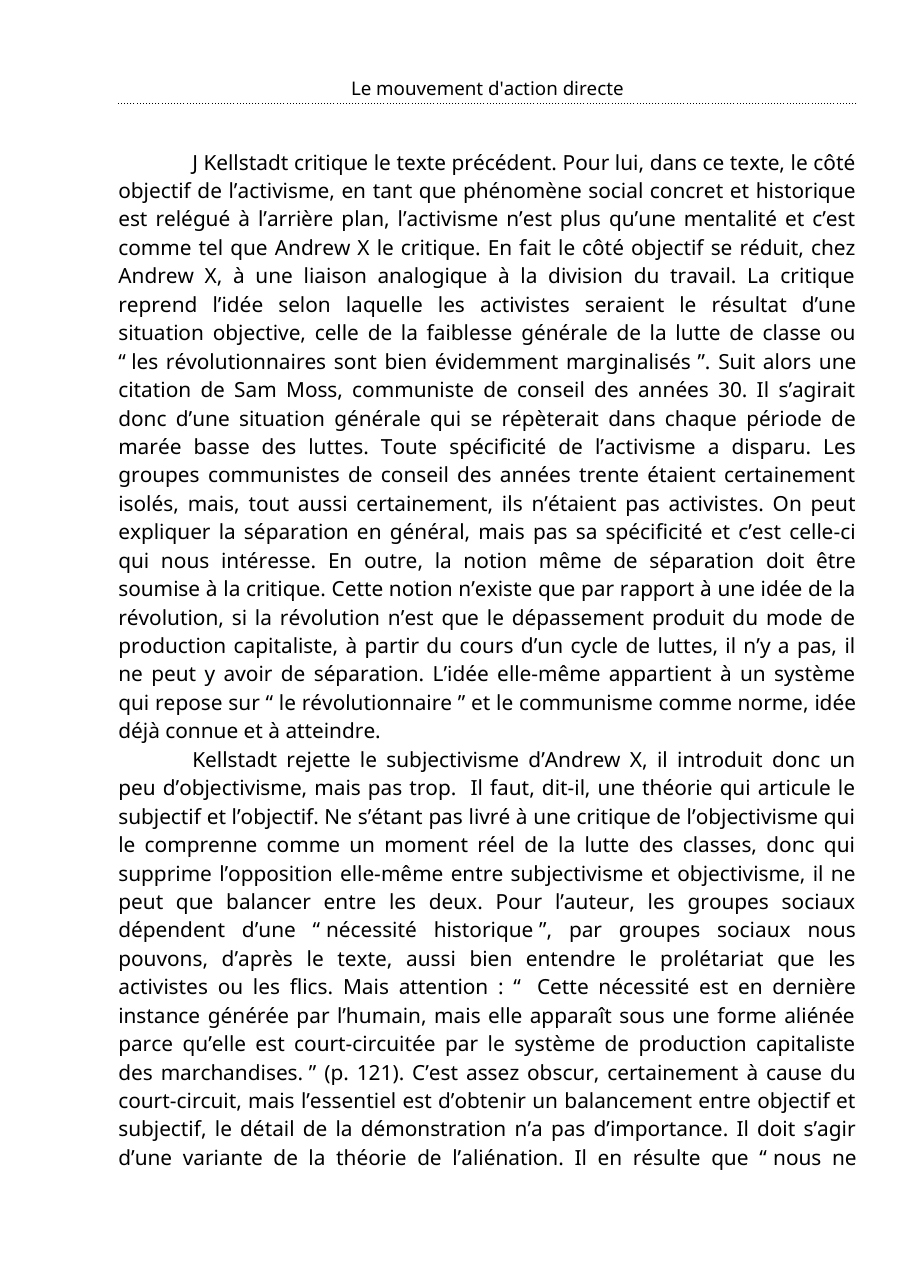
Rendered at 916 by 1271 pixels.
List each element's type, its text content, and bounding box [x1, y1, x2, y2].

text Kellstadt rejette le subjectivisme d’Andrew X, il introduit donc un peu d’objectivisme, mais pas trop. Il faut, dit-il, une théorie qui articule le subjectif et l’objectif. Ne s’étant pas livré à une critique de l’objectivisme qui le comprenne comme un moment réel de la lutte des classes, donc qui supprime l’opposition elle-même entre subjectivisme et objectivisme, il ne peut que balancer entre les deux. Pour l’auteur, les groupes sociaux dépendent d’une “ nécessité historique ”, par groupes sociaux nous pouvons, d’après le texte, aussi bien entendre le prolétariat que les activistes ou les flics. Mais attention : “ Cette nécessité est en dernière instance générée par l’humain, mais elle apparaît sous une forme aliénée parce qu’elle est court-circuitée par le système de production capitaliste des marchandises. ” (p. 121). C’est assez obscur, certainement à cause du court-circuit, mais l’essentiel est d’obtenir un balancement entre objectif et subjectif, le détail de la démonstration n’a pas d’importance. Il doit s’agir d’une variante de la théorie de l’aliénation. Il en résulte que “ nous ne [118, 745, 856, 1171]
text J Kellstadt critique le texte précédent. Pour lui, dans ce texte, le côté objectif de l’activisme, en tant que phénomène social concret et historique est relégué à l’arrière plan, l’activisme n’est plus qu’une mentalité et c’est comme tel que Andrew X le critique. En fait le côté objectif se réduit, chez Andrew X, à une liaison analogique à la division du travail. La critique reprend l’idée selon laquelle les activistes seraient le résultat d’une situation objective, celle de la faiblesse générale de la lutte de classe ou “ les révolutionnaires sont bien évidemment marginalisés ”. Suit alors une citation de Sam Moss, communiste de conseil des années 30. Il s’agirait donc d’une situation générale qui se répèterait dans chaque période de marée basse des luttes. Toute spécificité de l’activisme a disparu. Les groupes communistes de conseil des années trente étaient certainement isolés, mais, tout aussi certainement, ils n’étaient pas activistes. On peut expliquer la séparation en général, mais pas sa spécificité et c’est celle-ci qui nous intéresse. En outre, la notion même de séparation doit être soumise à la critique. Cette notion n’existe que par rapport à une idée de la révolution, si la révolution n’est que le dépassement produit du mode de production capitaliste, à partir du cours d’un cycle de luttes, il n’y a pas, il ne peut y avoir de séparation. L’idée elle-même appartient à un système qui repose sur “ le révolutionnaire ” et le communisme comme norme, idée déjà connue et à atteindre. [118, 148, 856, 745]
